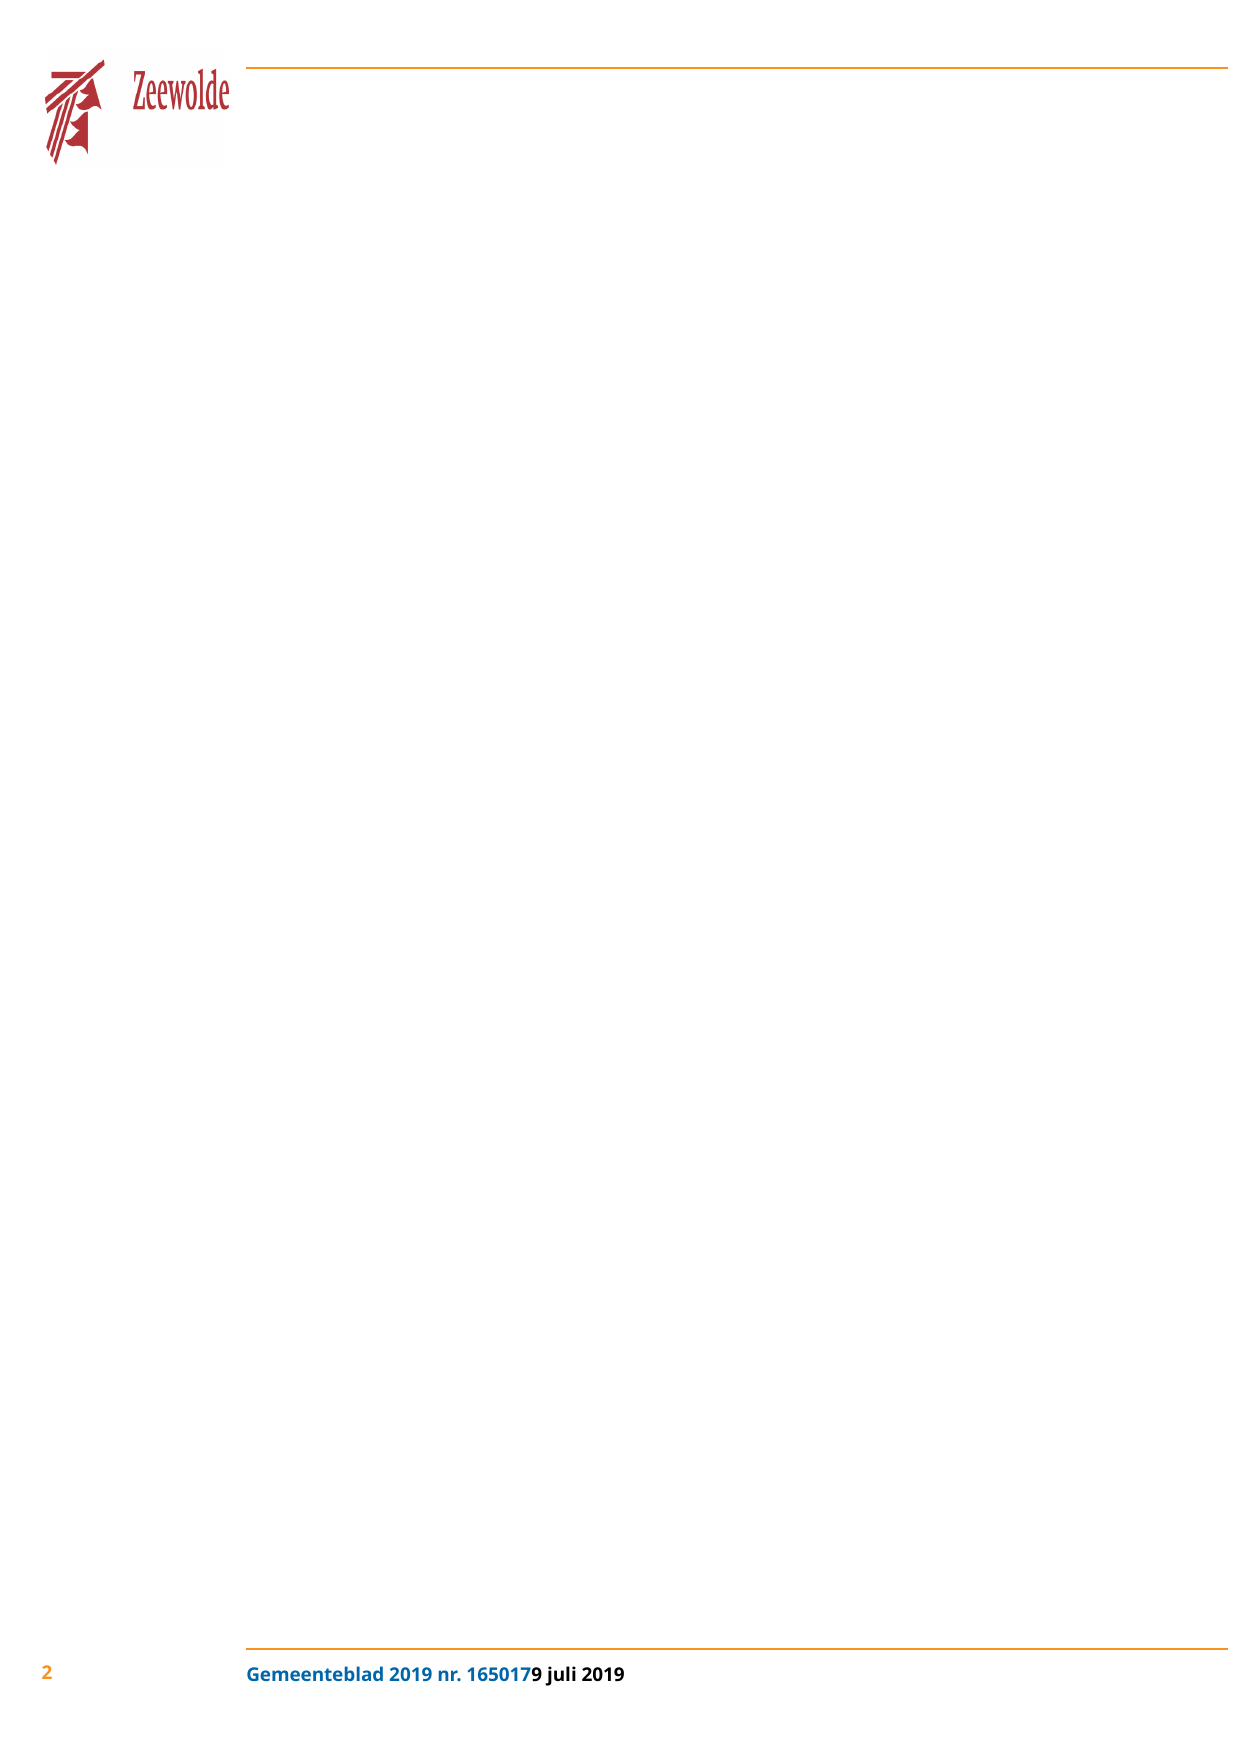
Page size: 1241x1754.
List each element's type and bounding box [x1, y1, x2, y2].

picture [41, 47, 231, 172]
